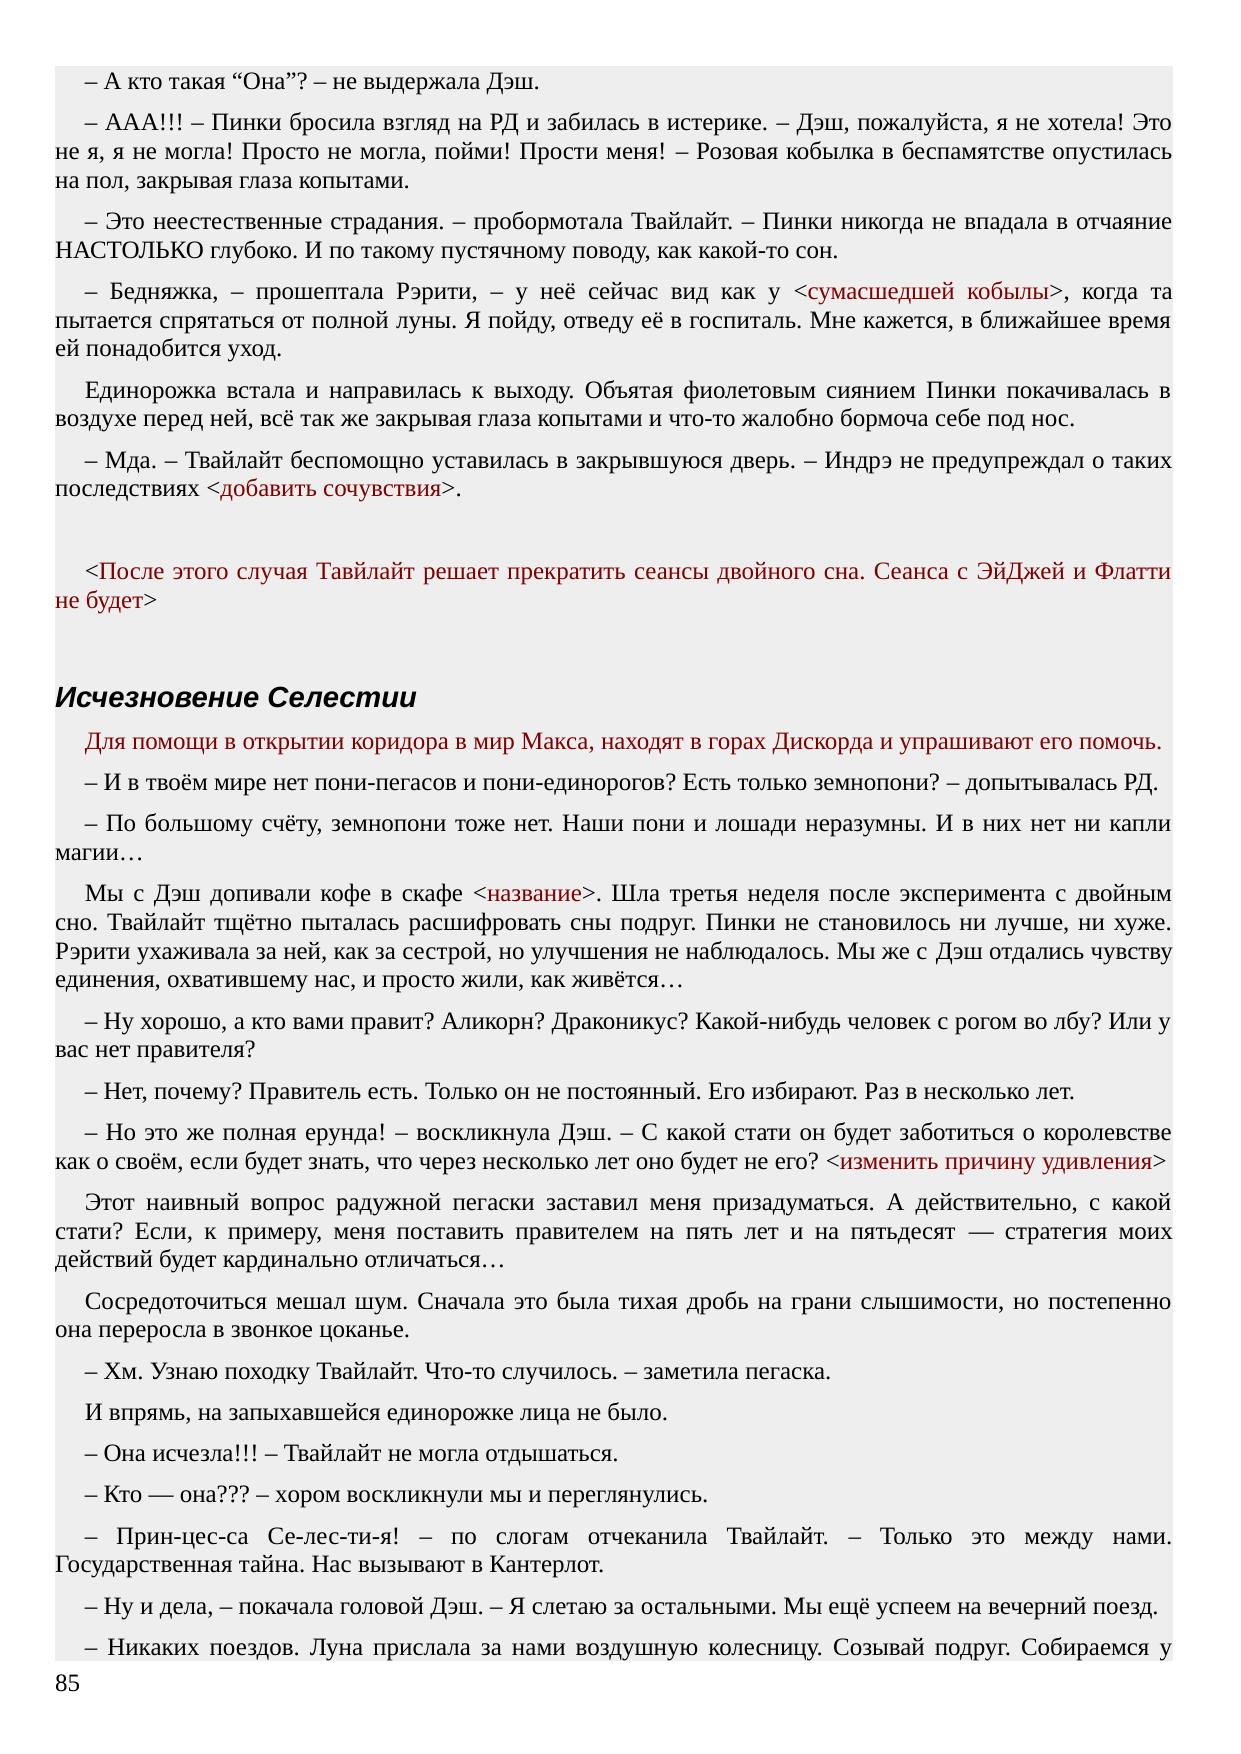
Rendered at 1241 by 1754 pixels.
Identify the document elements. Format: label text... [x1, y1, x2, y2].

text – Ну и дела, – покачала головой Дэш. – Я слетаю за остальными. Мы ещё успеем на вечерний поезд. [55, 1591, 1173, 1619]
text И впрямь, на запыхавшейся единорожке лица не было. [55, 1397, 1173, 1426]
text – Хм. Узнаю походку Твайлайт. Что-то случилось. – заметила пегаска. [55, 1356, 1173, 1384]
text – Кто — она??? – хором воскликнули мы и переглянулись. [55, 1479, 1173, 1508]
text Единорожка встала и направилась к выходу. Объятая фиолетовым сиянием Пинки покачивалась в воздухе перед ней, всё так же закрывая глаза копытами и что-то жалобно бормоча себе под нос. [55, 375, 1173, 432]
text Мы с Дэш допивали кофе в cкафе <название>. Шла третья неделя после эксперимента с двойным сно. Твайлайт тщётно пыталась расшифровать сны подруг. Пинки не становилось ни лучше, ни хуже. Рэрити ухаживала за ней, как за сестрой, но улучшения не наблюдалось. Мы же с Дэш отдались чувству единения, охватившему нас, и просто жили, как живётся… [55, 878, 1173, 993]
text <После этого случая Тавйлайт решает прекратить сеансы двойного сна. Сеанса с ЭйДжей и Флатти не будет> [55, 556, 1173, 613]
text Сосредоточиться мешал шум. Сначала это была тихая дробь на грани слышимости, но постепенно она переросла в звонкое цоканье. [55, 1286, 1173, 1343]
text – Никаких поездов. Луна прислала за нами воздушную колесницу. Созывай подруг. Собираемся у [55, 1632, 1173, 1661]
text – ААА!!! – Пинки бросила взгляд на РД и забилась в истерике. – Дэш, пожалуйста, я не хотела! Это не я, я не могла! Просто не могла, пойми! Прости меня! – Розовая кобылка в беспамятстве опустилась на пол, закрывая глаза копытами. [55, 107, 1173, 193]
text – А кто такая “Она”? – не выдержала Дэш. [55, 66, 1173, 95]
text – Бедняжка, – прошептала Рэрити, – у неё сейчас вид как у <сумасшедшей кобылы>, когда та пытается спрятаться от полной луны. Я пойду, отведу её в госпиталь. Мне кажется, в ближайшее время ей понадобится уход. [55, 276, 1173, 362]
text – Ну хорошо, а кто вами правит? Аликорн? Драконикус? Какой-нибудь человек с рогом во лбу? Или у вас нет правителя? [55, 1006, 1173, 1063]
text – Прин-цес-са Се-лес-ти-я! – по слогам отчеканила Твайлайт. – Только это между нами. Государственная тайна. Нас вызывают в Кантерлот. [55, 1521, 1173, 1578]
subtitle Исчезновение Селестии [55, 680, 1173, 713]
text – По большому счёту, земнопони тоже нет. Наши пони и лошади неразумны. И в них нет ни капли магии… [55, 808, 1173, 866]
text – Это неестественные страдания. – пробормотала Твайлайт. – Пинки никогда не впадала в отчаяние НАСТОЛЬКО глубоко. И по такому пустячному поводу, как какой-то сон. [55, 206, 1173, 263]
text Этот наивный вопрос радужной пегаски заставил меня призадуматься. А действительно, с какой стати? Если, к примеру, меня поставить правителем на пять лет и на пятьдесят — стратегия моих действий будет кардинально отличаться… [55, 1187, 1173, 1273]
text – Она исчезла!!! – Твайлайт не могла отдышаться. [55, 1438, 1173, 1467]
text – Но это же полная ерунда! – воскликнула Дэш. – С какой стати он будет заботиться о королевстве как о своём, если будет знать, что через несколько лет оно будет не его? <изменить причину удивления> [55, 1117, 1173, 1174]
text – Нет, почему? Правитель есть. Только он не постоянный. Его избирают. Раз в несколько лет. [55, 1076, 1173, 1104]
text – Мда. – Твайлайт беспомощно уставилась в закрывшуюся дверь. – Индрэ не предупреждал о таких последствиях <добавить сочувствия>. [55, 445, 1173, 502]
text – И в твоём мире нет пони-пегасов и пони-единорогов? Есть только земнопони? – допытывалась РД. [55, 767, 1173, 796]
text Для помощи в открытии коридора в мир Макса, находят в горах Дискорда и упрашивают его помочь. [55, 726, 1173, 754]
